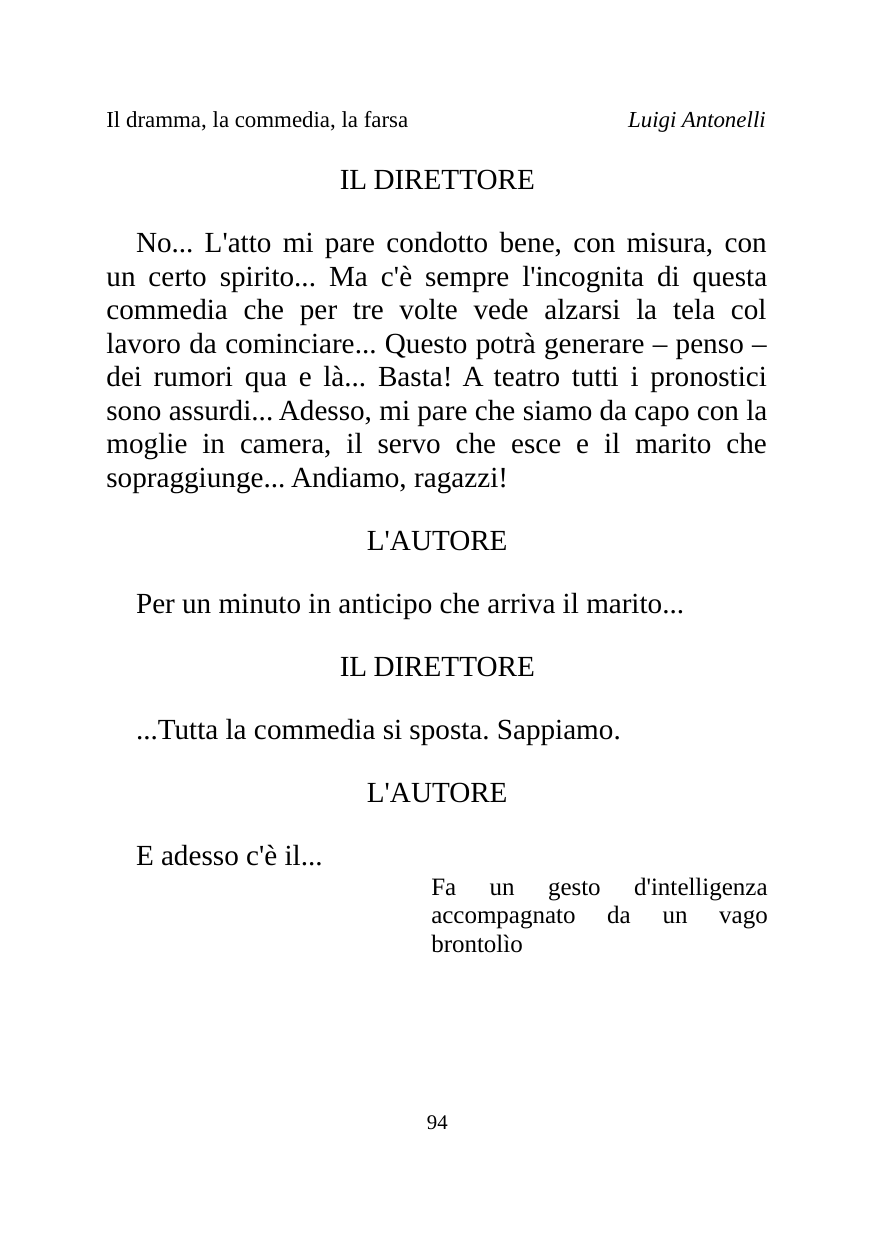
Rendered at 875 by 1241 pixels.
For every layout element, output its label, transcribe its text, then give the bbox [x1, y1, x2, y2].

text Per un minuto in anticipo che arriva il marito... [106, 586, 768, 619]
text L'AUTORE [106, 523, 768, 556]
text E adesso c'è il... [106, 838, 768, 872]
text L'AUTORE [106, 775, 768, 808]
text ...Tutta la commedia si sposta. Sappiamo. [106, 712, 768, 746]
text IL DIRETTORE [106, 162, 768, 196]
text No... L'atto mi pare condotto bene, con misura, con un certo spirito... Ma c'è sempre l'incognita di questa commedia che per tre volte vede alzarsi la tela col lavoro da cominciare... Questo potrà generare – penso – dei rumori qua e là... Basta! A teatro tutti i pronostici sono assurdi... Adesso, mi pare che siamo da capo con la moglie in camera, il servo che esce e il marito che sopraggiunge... Andiamo, ragazzi! [106, 225, 768, 493]
text IL DIRETTORE [106, 649, 768, 682]
text Fa un gesto d'intelligenza accompagnato da un vago brontolìo [431, 872, 768, 958]
